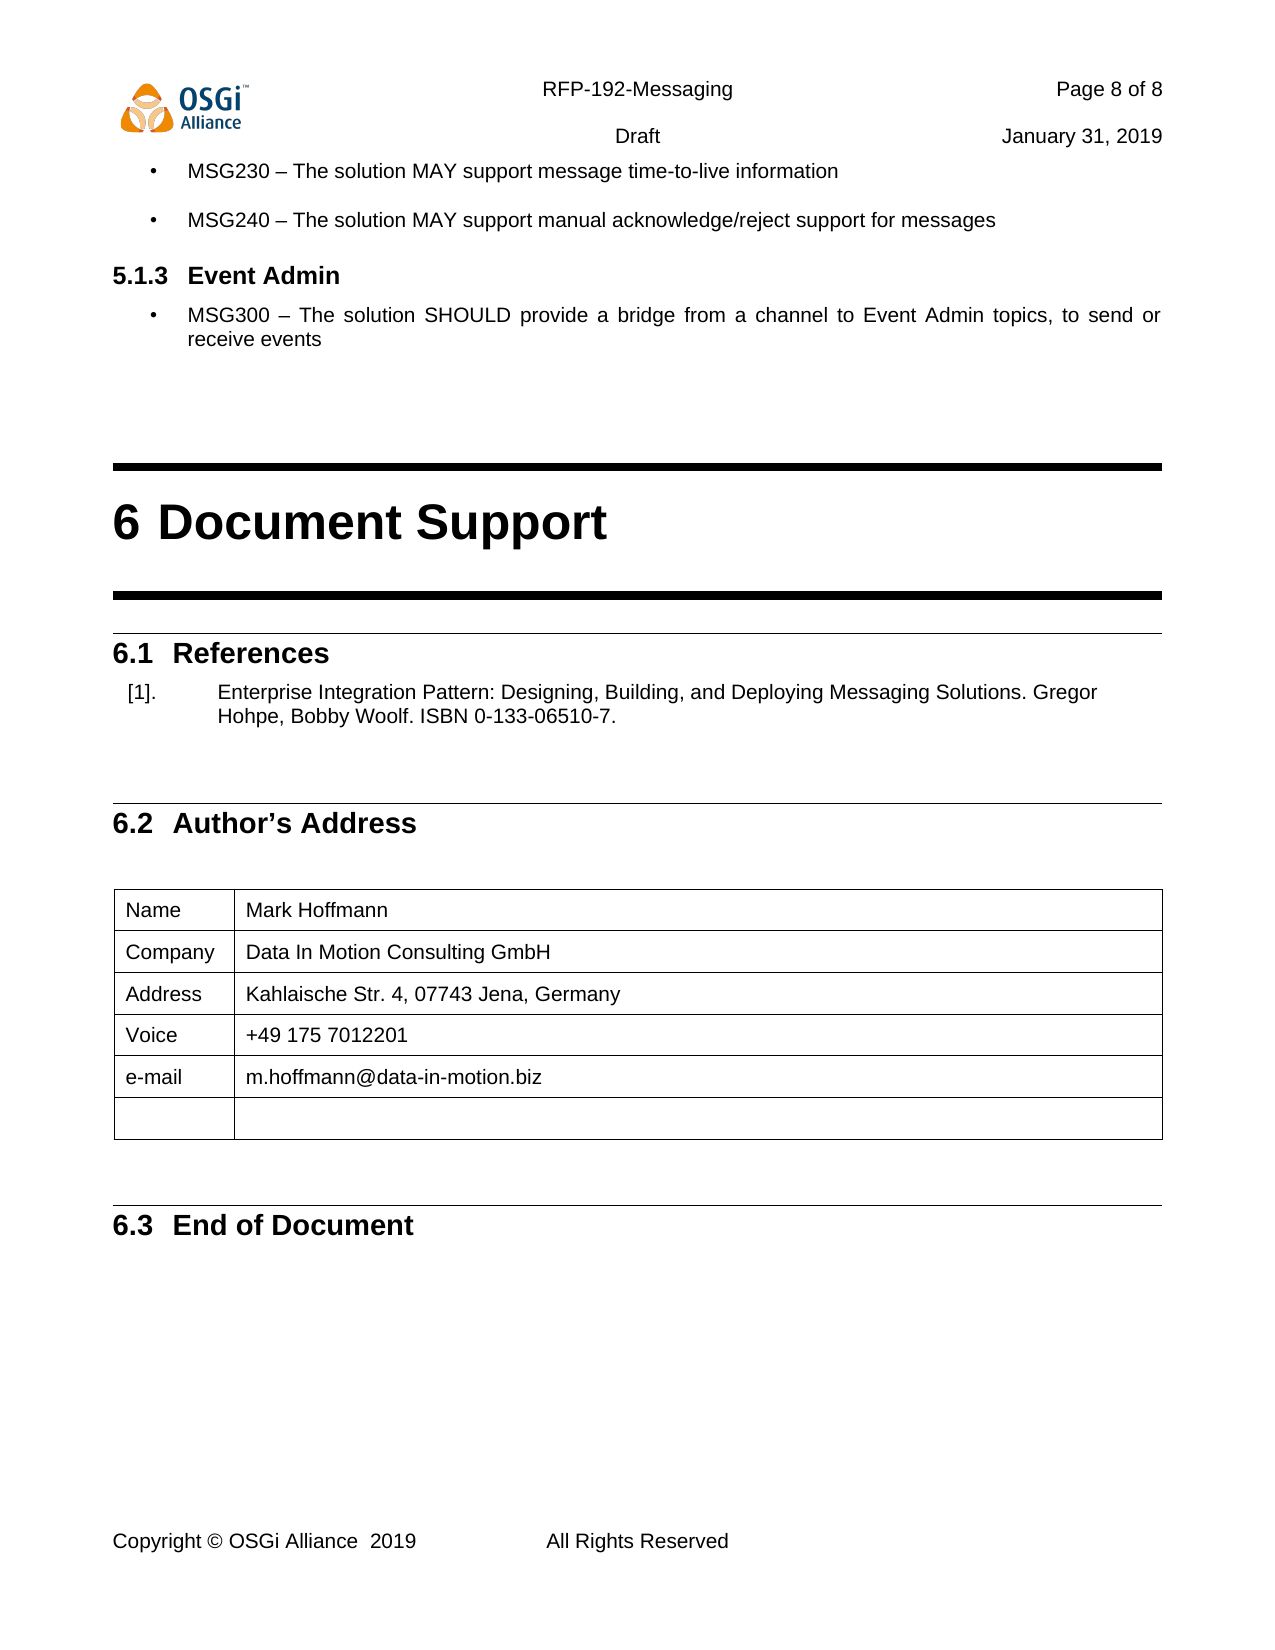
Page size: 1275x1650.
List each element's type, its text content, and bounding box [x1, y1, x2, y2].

table_cell Address [115, 973, 234, 1014]
subtitle Author’s Address [112, 804, 1162, 840]
table_cell +49 175 7012201 [235, 1015, 1162, 1055]
table_cell e-mail [115, 1056, 234, 1097]
table_cell m.hoffmann@data-in-motion.biz [235, 1056, 1162, 1097]
table_header Mark Hoffmann [235, 890, 1162, 930]
subtitle References [112, 634, 1162, 670]
list MSG240 – The solution MAY support manual acknowledge/reject support for messages [150, 208, 1162, 232]
table_cell Voice [115, 1015, 234, 1055]
list MSG300 – The solution SHOULD provide a bridge from a channel to Event Admin topics, to send or receive events [150, 302, 1162, 351]
list Enterprise Integration Pattern: Designing, Building, and Deploying Messaging Solutions. Gregor Hohpe, Bobby Woolf. ISBN 0-133-06510-7. [127, 680, 1162, 728]
table_cell Company [115, 931, 234, 972]
subtitle Event Admin [112, 261, 1162, 290]
table_cell [235, 1098, 1162, 1139]
table_header Name [115, 890, 234, 930]
picture [113, 76, 257, 140]
table_cell Data In Motion Consulting GmbH [235, 931, 1162, 972]
subtitle Document Support [112, 464, 1162, 600]
subtitle End of Document [112, 1206, 1162, 1242]
list MSG230 – The solution MAY support message time-to-live information [150, 159, 1162, 183]
table_cell [115, 1098, 234, 1139]
table_cell Kahlaische Str. 4, 07743 Jena, Germany [235, 973, 1162, 1014]
